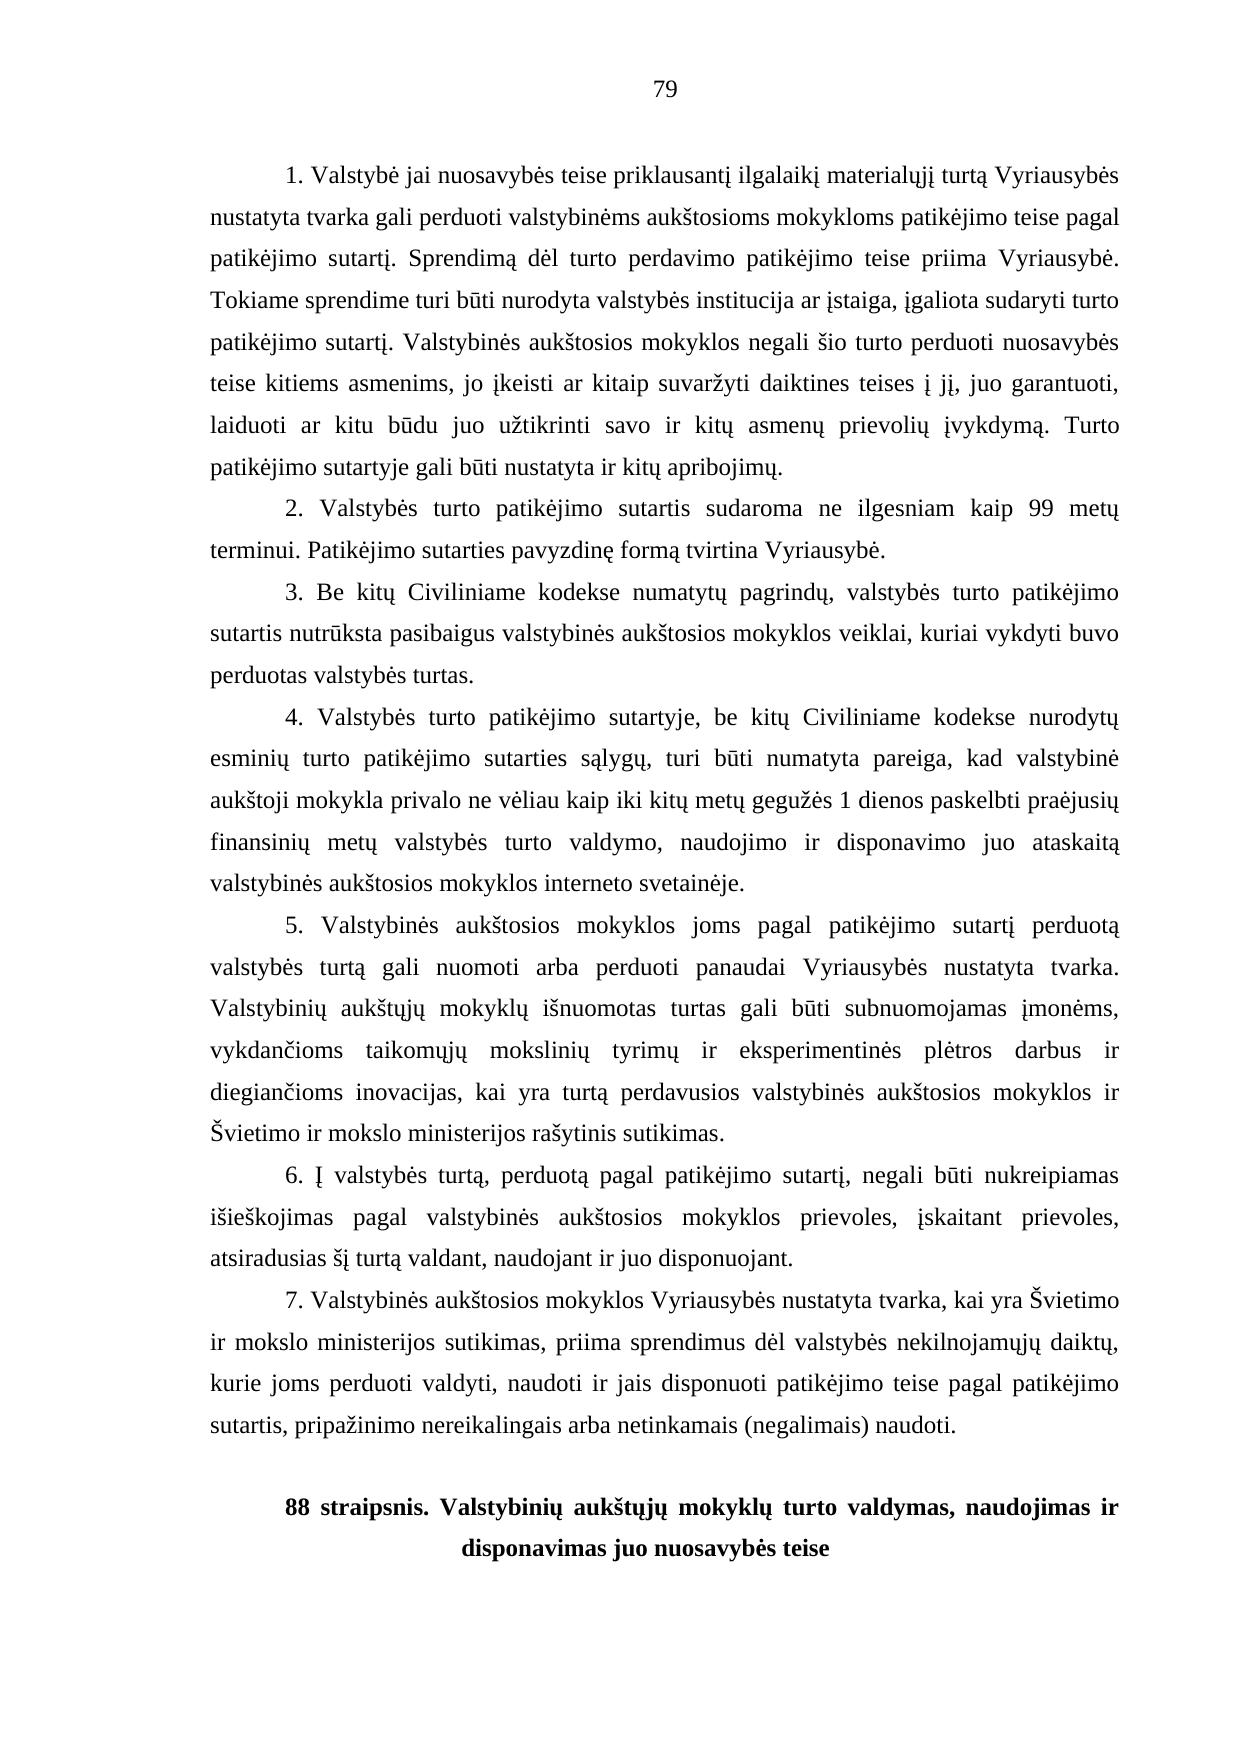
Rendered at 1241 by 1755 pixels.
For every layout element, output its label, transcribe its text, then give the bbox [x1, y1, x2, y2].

text 2. Valstybės turto patikėjimo sutartis sudaroma ne ilgesniam kaip 99 metų terminui. Patikėjimo sutarties pavyzdinę formą tvirtina Vyriausybė. [210, 483, 1120, 567]
text 5. Valstybinės aukštosios mokyklos joms pagal patikėjimo sutartį perduotą valstybės turtą gali nuomoti arba perduoti panaudai Vyriausybės nustatyta tvarka. Valstybinių aukštųjų mokyklų išnuomotas turtas gali būti subnuomojamas įmonėms, vykdančioms taikomųjų mokslinių tyrimų ir eksperimentinės plėtros darbus ir diegiančioms inovacijas, kai yra turtą perdavusios valstybinės aukštosios mokyklos ir Švietimo ir mokslo ministerijos rašytinis sutikimas. [210, 900, 1120, 1150]
text 88 straipsnis. Valstybinių aukštųjų mokyklų turto valdymas, naudojimas ir disponavimas juo nuosavybės teise [285, 1483, 1120, 1564]
text 3. Be kitų Civiliniame kodekse numatytų pagrindų, valstybės turto patikėjimo sutartis nutrūksta pasibaigus valstybinės aukštosios mokyklos veiklai, kuriai vykdyti buvo perduotas valstybės turtas. [210, 567, 1120, 692]
text 6. Į valstybės turtą, perduotą pagal patikėjimo sutartį, negali būti nukreipiamas išieškojimas pagal valstybinės aukštosios mokyklos prievoles, įskaitant prievoles, atsiradusias šį turtą valdant, naudojant ir juo disponuojant. [210, 1150, 1120, 1275]
text 1. Valstybė jai nuosavybės teise priklausantį ilgalaikį materialųjį turtą Vyriausybės nustatyta tvarka gali perduoti valstybinėms aukštosioms mokykloms patikėjimo teise pagal patikėjimo sutartį. Sprendimą dėl turto perdavimo patikėjimo teise priima Vyriausybė. Tokiame sprendime turi būti nurodyta valstybės institucija ar įstaiga, įgaliota sudaryti turto patikėjimo sutartį. Valstybinės aukštosios mokyklos negali šio turto perduoti nuosavybės teise kitiems asmenims, jo įkeisti ar kitaip suvaržyti daiktines teises į jį, juo garantuoti, laiduoti ar kitu būdu juo užtikrinti savo ir kitų asmenų prievolių įvykdymą. Turto patikėjimo sutartyje gali būti nustatyta ir kitų apribojimų. [210, 150, 1120, 483]
text 7. Valstybinės aukštosios mokyklos Vyriausybės nustatyta tvarka, kai yra Švietimo ir mokslo ministerijos sutikimas, priima sprendimus dėl valstybės nekilnojamųjų daiktų, kurie joms perduoti valdyti, naudoti ir jais disponuoti patikėjimo teise pagal patikėjimo sutartis, pripažinimo nereikalingais arba netinkamais (negalimais) naudoti. [210, 1275, 1120, 1442]
text 4. Valstybės turto patikėjimo sutartyje, be kitų Civiliniame kodekse nurodytų esminių turto patikėjimo sutarties sąlygų, turi būti numatyta pareiga, kad valstybinė aukštoji mokykla privalo ne vėliau kaip iki kitų metų gegužės 1 dienos paskelbti praėjusių finansinių metų valstybės turto valdymo, naudojimo ir disponavimo juo ataskaitą valstybinės aukštosios mokyklos interneto svetainėje. [210, 692, 1120, 900]
